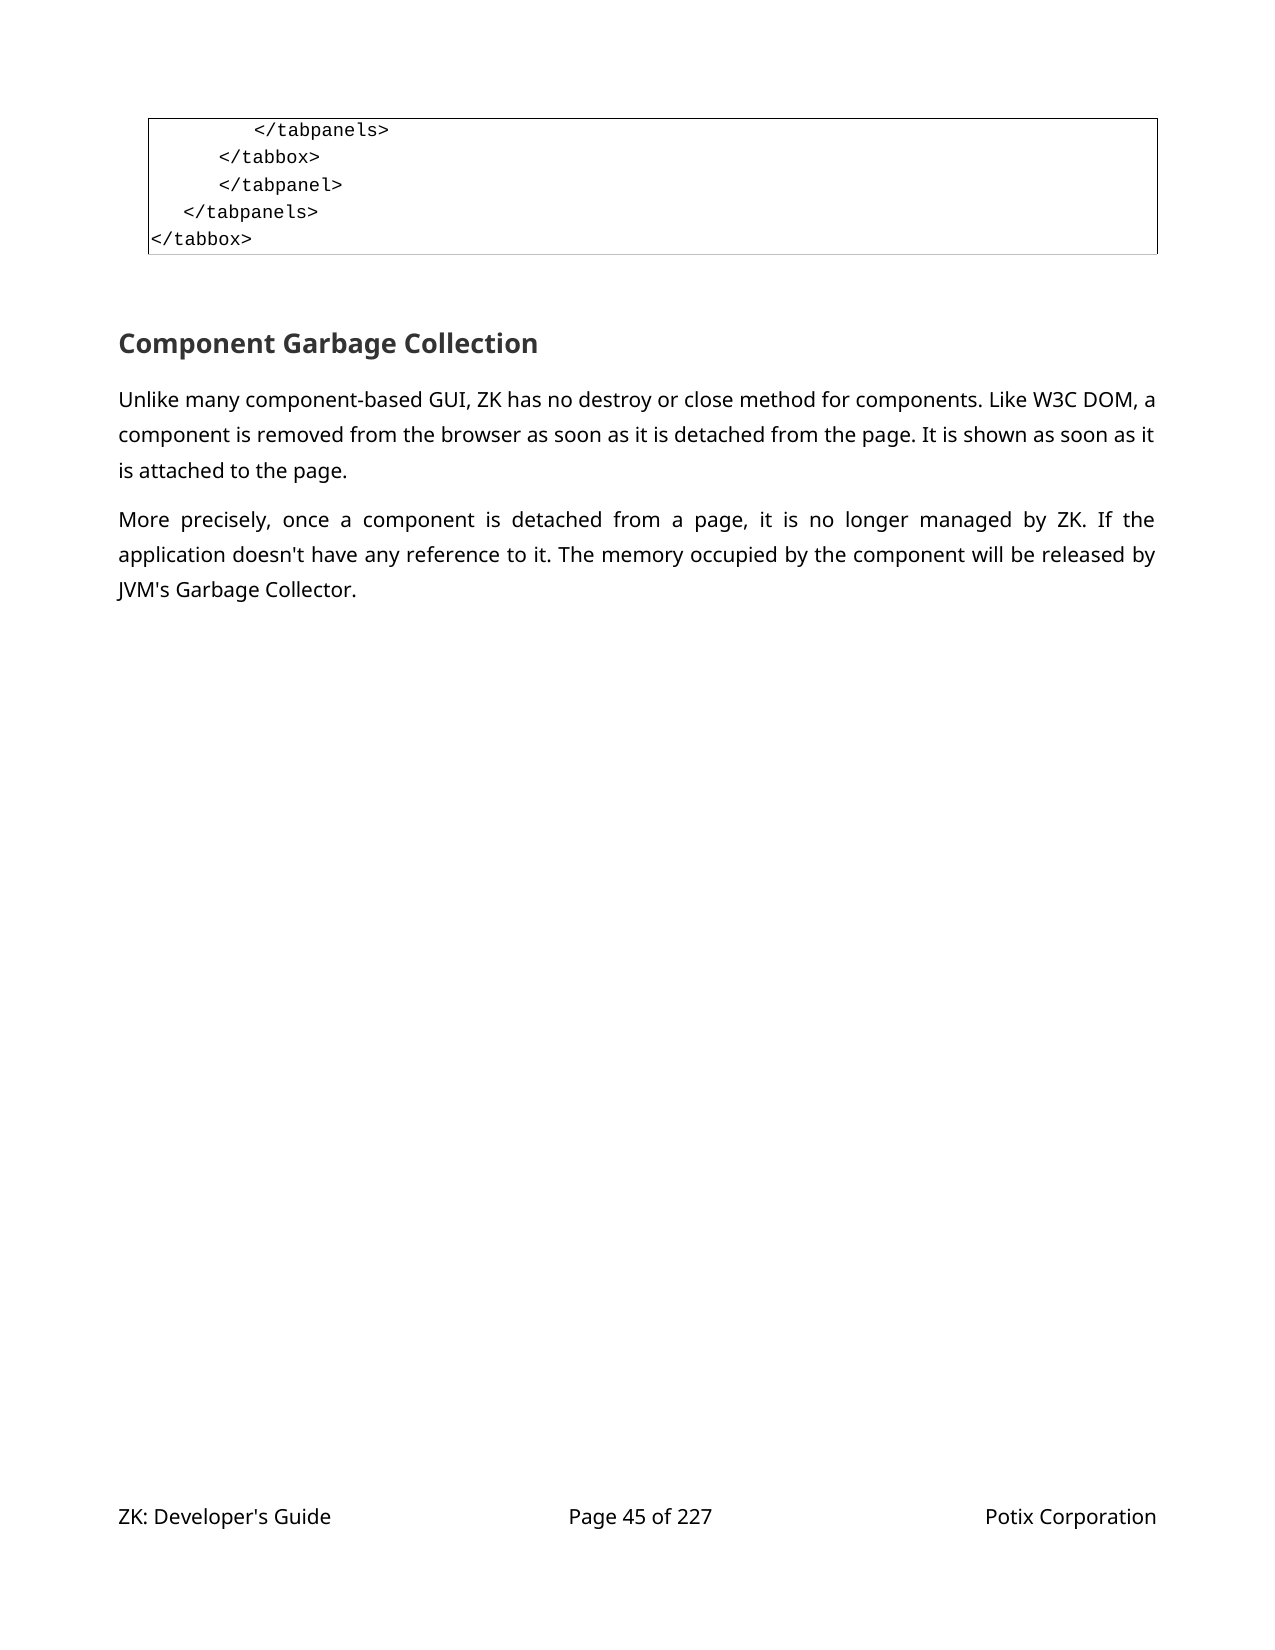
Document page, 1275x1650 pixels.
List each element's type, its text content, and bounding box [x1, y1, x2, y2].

subtitle Component Garbage Collection [118, 325, 1157, 362]
text </tabbox> [149, 227, 1157, 254]
text </tabpanel> [149, 172, 1157, 197]
text </tabpanels> [149, 200, 1157, 224]
text Unlike many component-based GUI, ZK has no destroy or close method for components. Like W3C DOM, a component is removed from the browser as soon as it is detached from the page. It is shown as soon as it is attached to the page. [118, 385, 1157, 484]
text </tabbox> [149, 145, 1157, 169]
text More precisely, once a component is detached from a page, it is no longer managed by ZK. If the application doesn't have any reference to it. The memory occupied by the component will be released by JVM's Garbage Collector. [118, 505, 1157, 603]
text </tabpanels> [149, 119, 1157, 142]
